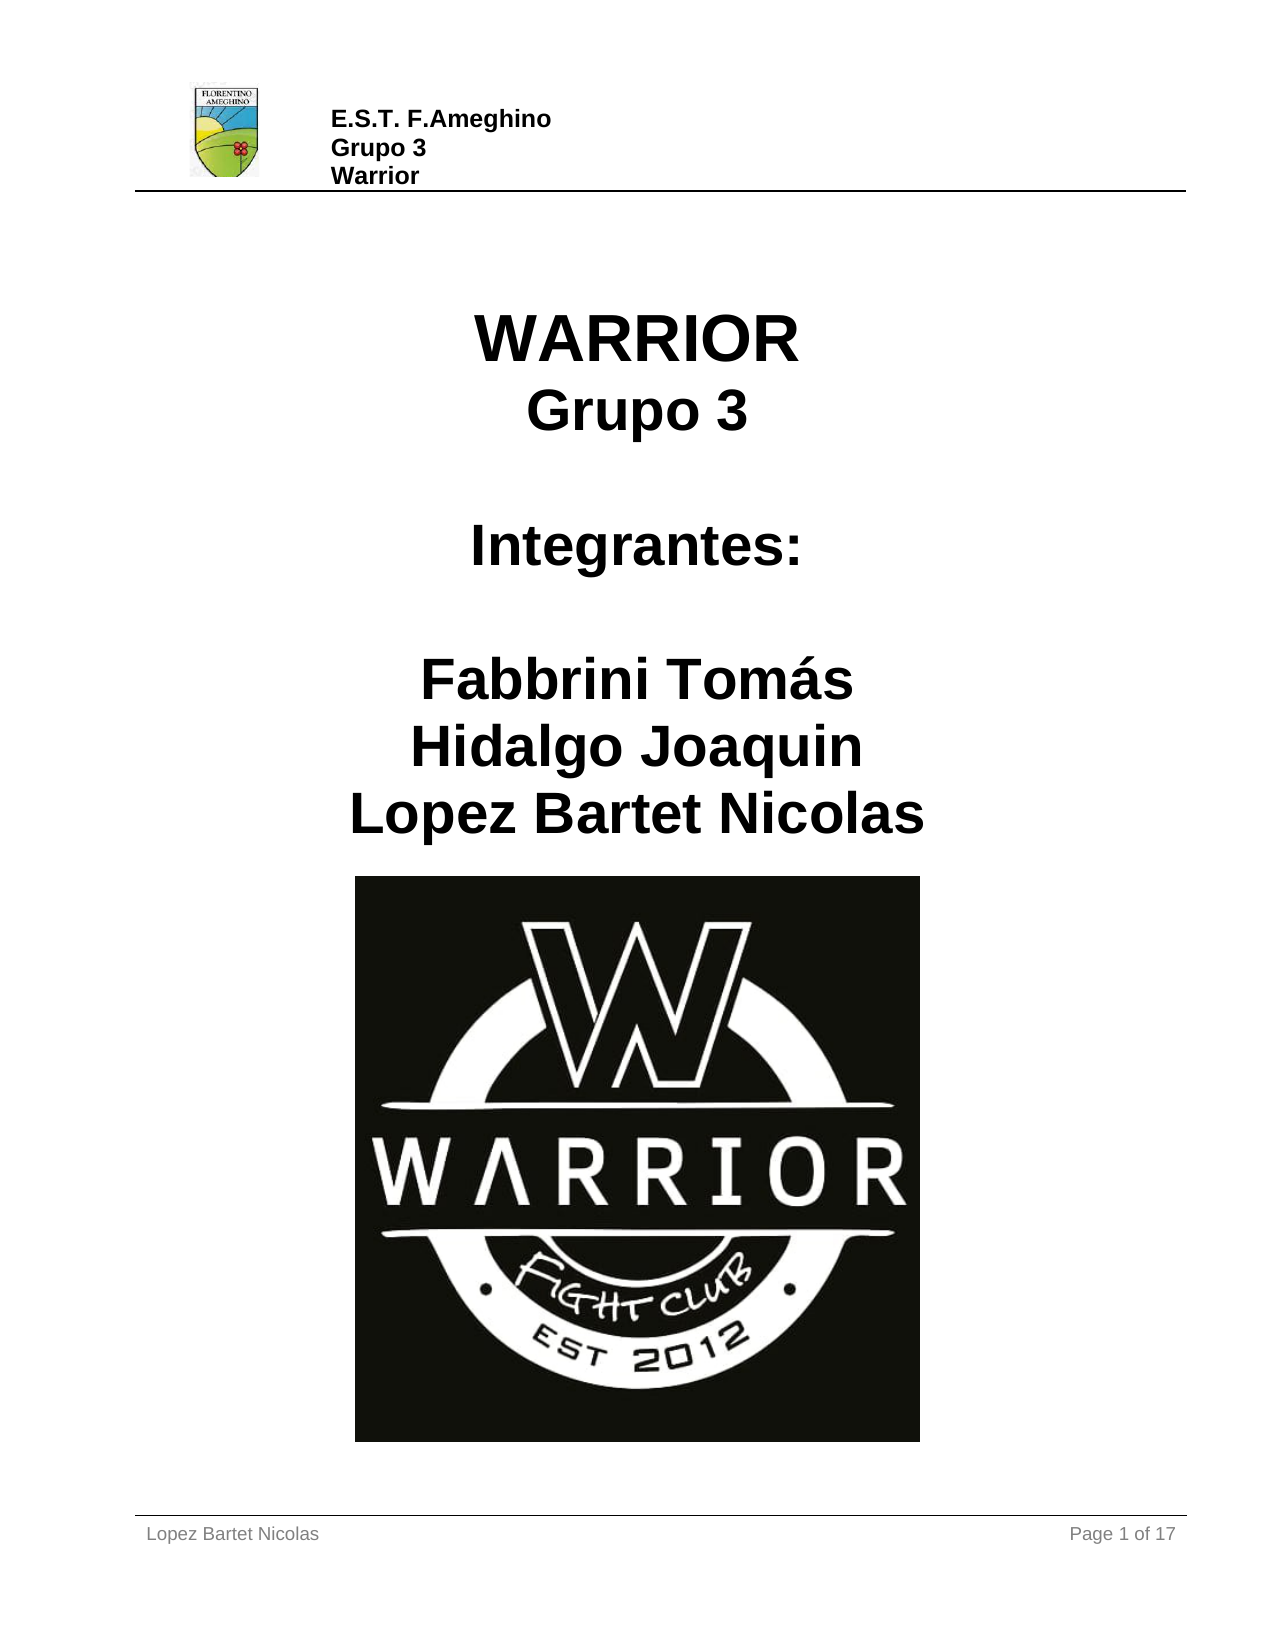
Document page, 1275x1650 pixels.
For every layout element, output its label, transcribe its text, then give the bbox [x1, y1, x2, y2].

text Lopez Bartet Nicolas [135, 778, 1140, 846]
text Fabbrini Tomás [135, 644, 1140, 711]
picture [355, 876, 920, 1442]
picture [189, 82, 260, 177]
text Grupo 3 [135, 376, 1140, 443]
text Hidalgo Joaquin [135, 711, 1140, 778]
text WARRIOR [135, 299, 1140, 376]
text Integrantes: [135, 510, 1140, 577]
